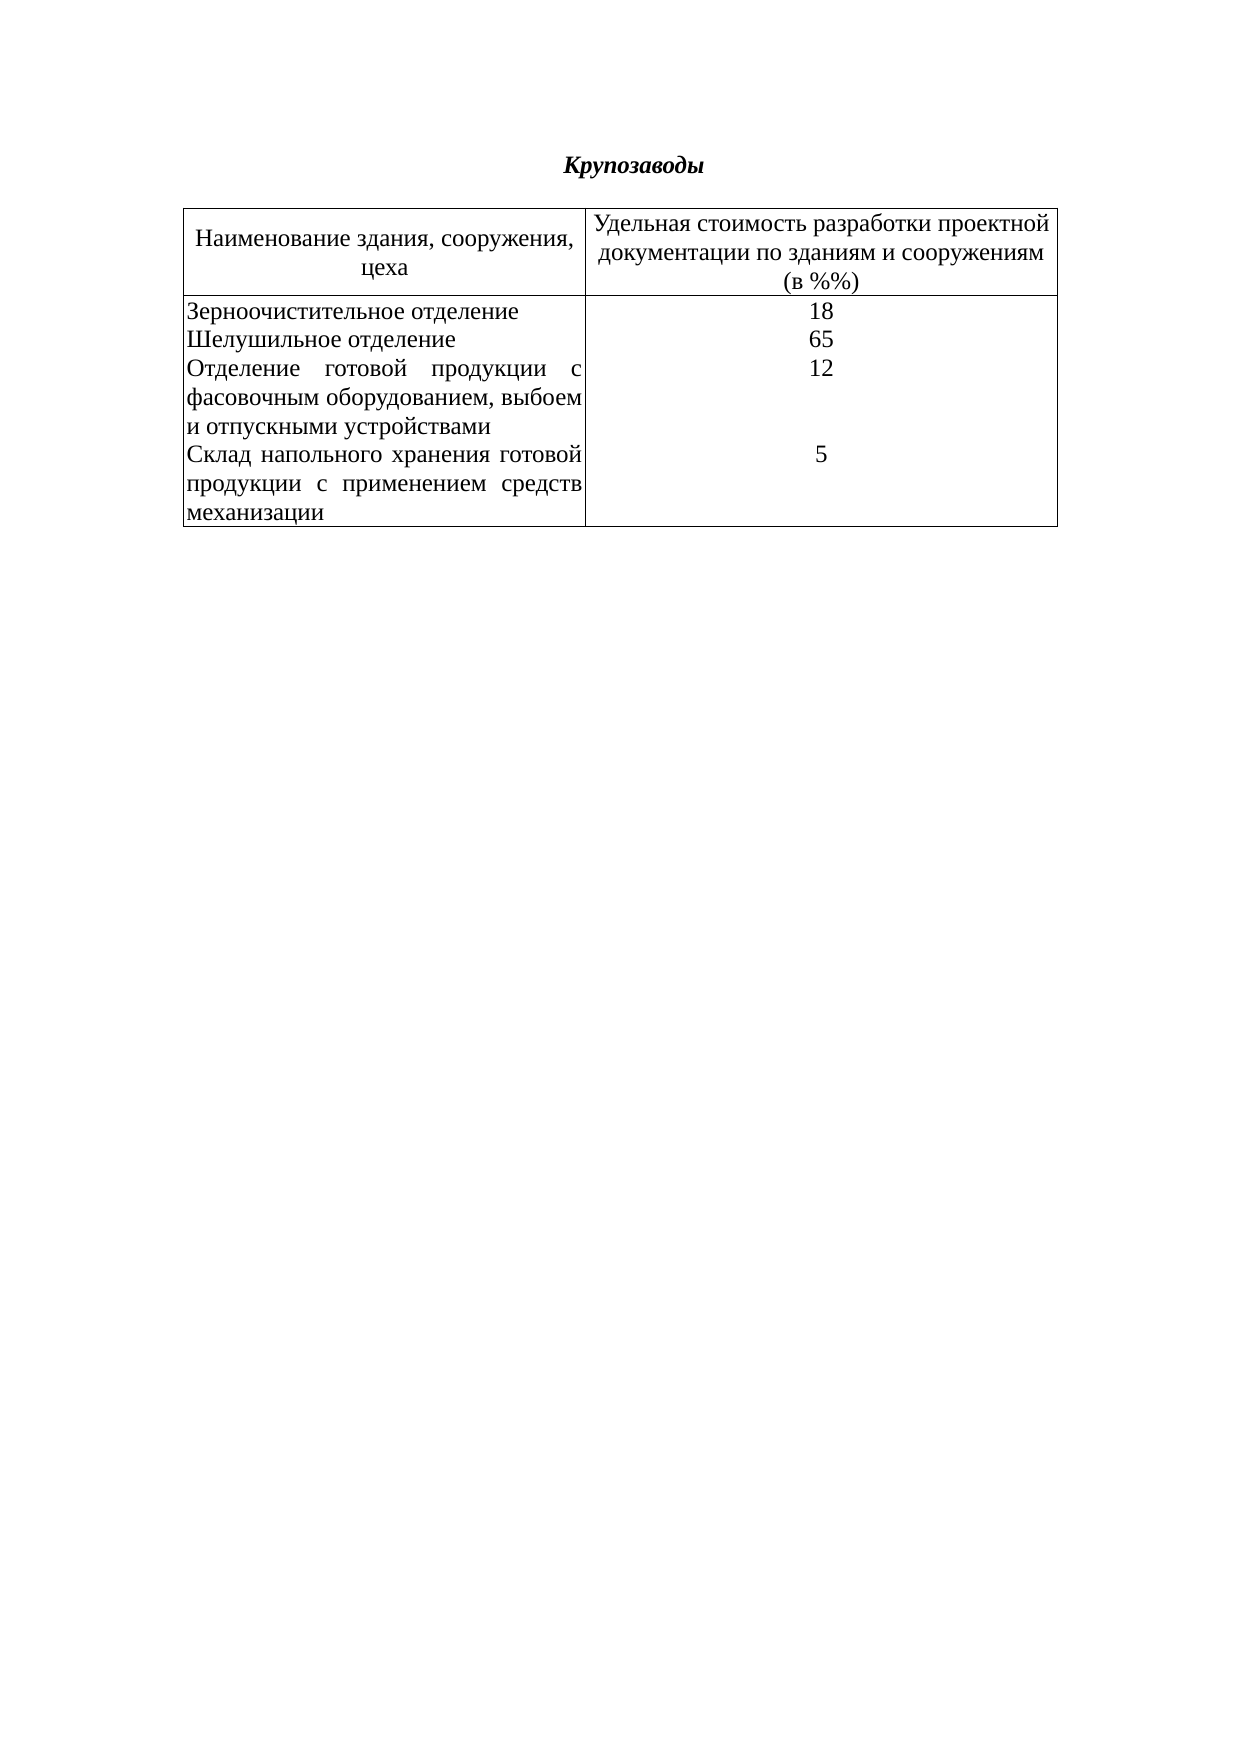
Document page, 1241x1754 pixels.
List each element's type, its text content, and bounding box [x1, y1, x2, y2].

text Крупозаводы [187, 150, 1053, 179]
table_header Наименование здания, сооружения, цеха [184, 209, 585, 295]
table_cell 5 [586, 440, 1057, 526]
table_cell 12 [586, 353, 1057, 439]
